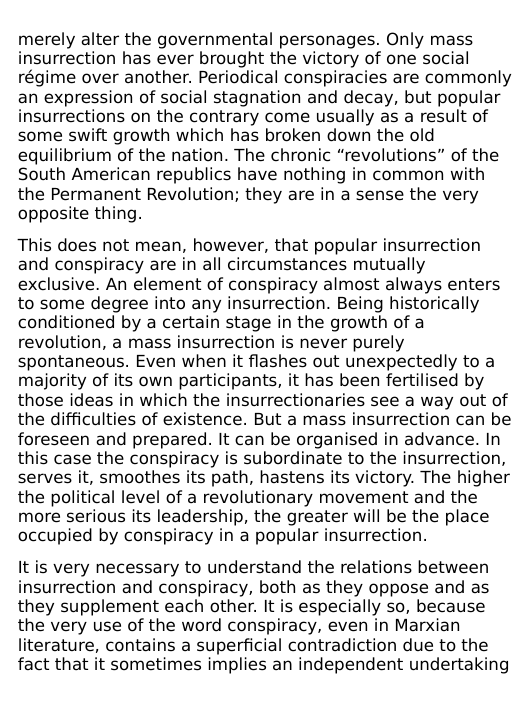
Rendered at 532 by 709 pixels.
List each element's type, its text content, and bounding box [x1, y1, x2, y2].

text merely alter the governmental personages. Only mass insurrection has ever brought the victory of one social régime over another. Periodical conspiracies are commonly an expression of social stagnation and decay, but popular insurrections on the contrary come usually as a result of some swift growth which has broken down the old equilibrium of the nation. The chronic “revolutions” of the South American republics have nothing in common with the Permanent Revolution; they are in a sense the very opposite thing. [18, 29, 514, 223]
text It is very necessary to understand the relations between insurrection and conspiracy, both as they oppose and as they supplement each other. It is especially so, because the very use of the word conspiracy, even in Marxian literature, contains a superficial contradiction due to the fact that it sometimes implies an independent undertaking [18, 558, 514, 674]
text This does not mean, however, that popular insurrection and conspiracy are in all circumstances mutually exclusive. An element of conspiracy almost always enters to some degree into any insurrection. Being historically conditioned by a certain stage in the growth of a revolution, a mass insurrection is never purely spontaneous. Even when it flashes out unexpectedly to a majority of its own participants, it has been fertilised by those ideas in which the insurrectionaries see a way out of the difficulties of existence. But a mass insurrection can be foreseen and prepared. It can be organised in advance. In this case the conspiracy is subordinate to the insurrection, serves it, smoothes its path, hastens its victory. The higher the political level of a revolutionary movement and the more serious its leadership, the greater will be the place occupied by conspiracy in a popular insurrection. [18, 236, 514, 546]
